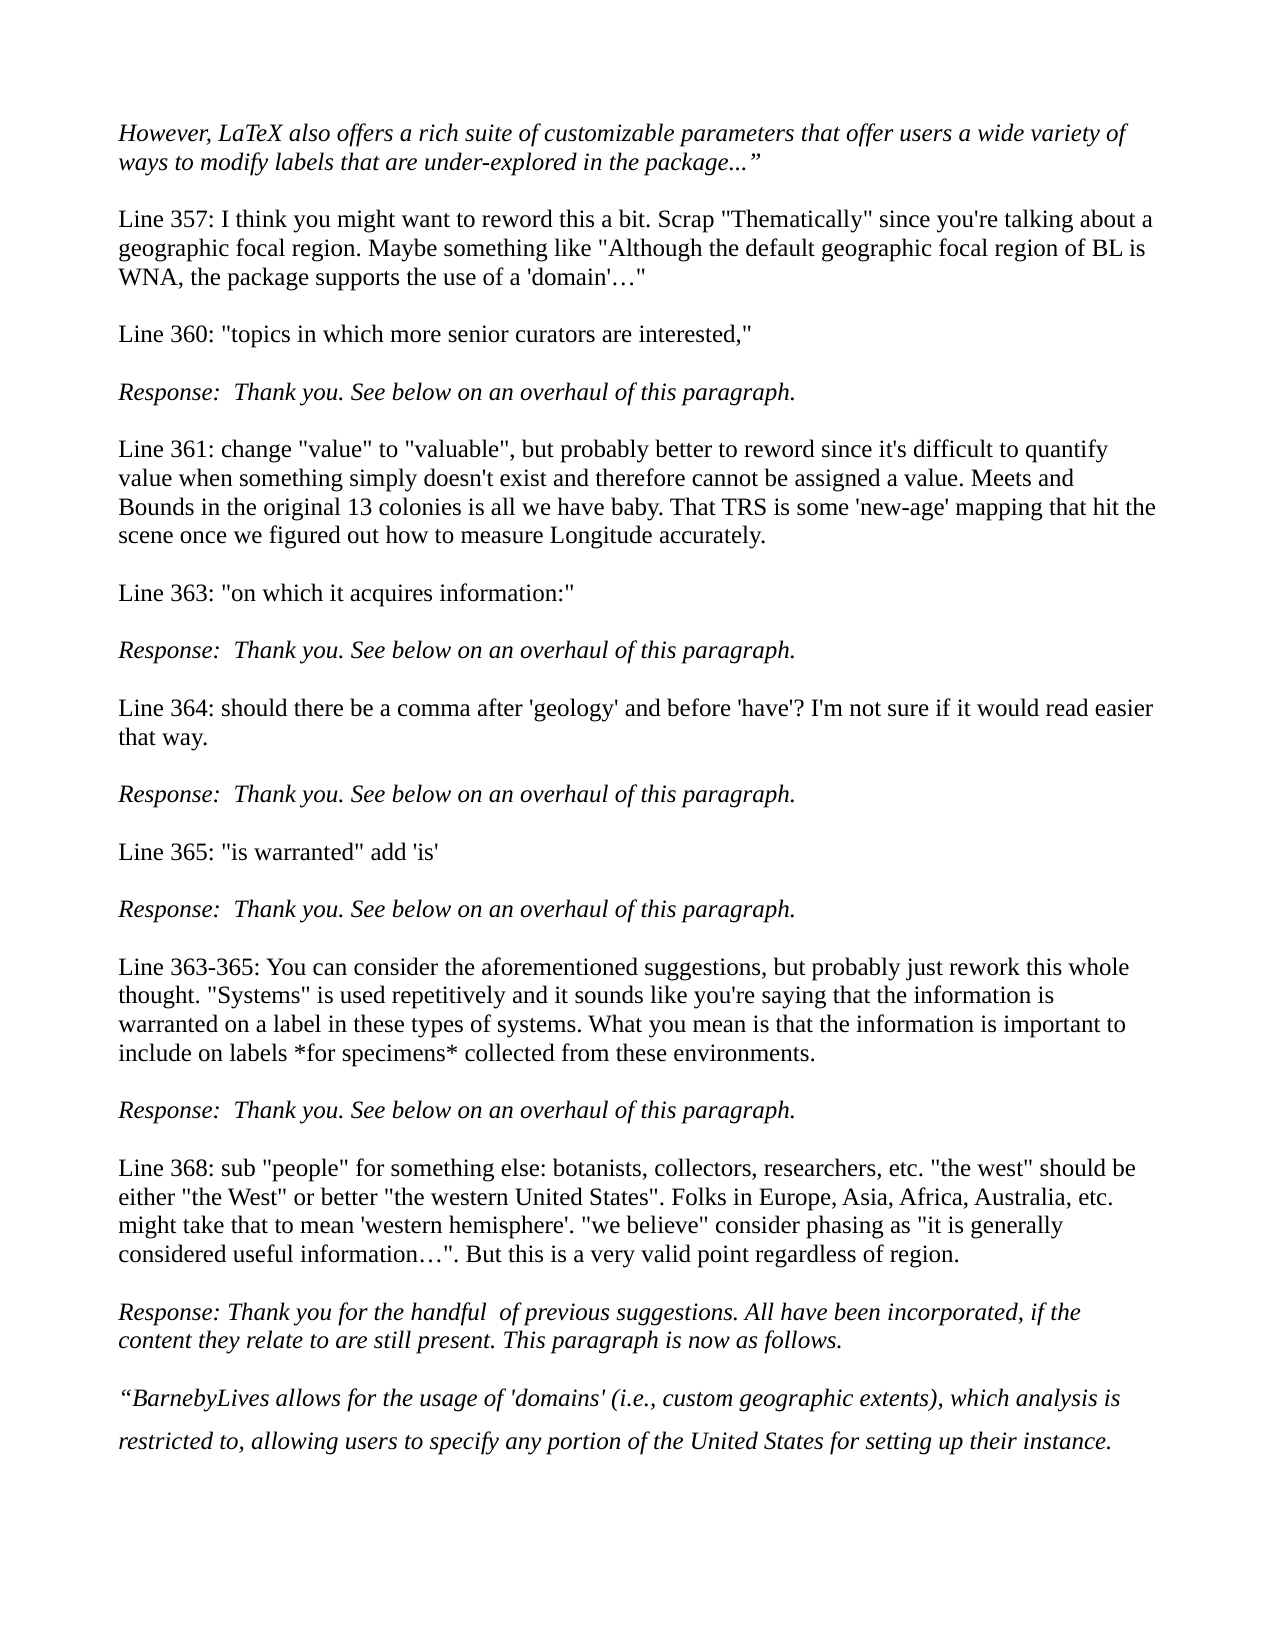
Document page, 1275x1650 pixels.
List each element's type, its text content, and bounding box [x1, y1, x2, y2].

text Response: Thank you. See below on an overhaul of this paragraph. Line 364: should there be a comma after 'geology' and before 'have'? I'm not sure if it would read easier that way. [118, 636, 1157, 751]
text Response: Thank you for the handful of previous suggestions. All have been incorporated, if the content they relate to are still present. This paragraph is now as follows. [118, 1297, 1157, 1354]
text “BarnebyLives allows for the usage of 'domains' (i.e., custom geographic extents), which analysis is restricted to, allowing users to specify any portion of the United States for setting up their instance. [118, 1383, 1157, 1455]
text Line 357: I think you might want to reword this a bit. Scrap "Thematically" since you're talking about a geographic focal region. Maybe something like "Although the default geographic focal region of BL is WNA, the package supports the use of a 'domain'…" Line 360: "topics in which more senior curators are interested," [118, 176, 1157, 348]
text Response: Thank you. See below on an overhaul of this paragraph. Line 361: change "value" to "valuable", but probably better to reword since it's difficult to quantify value when something simply doesn't exist and therefore cannot be assigned a value. Meets and Bounds in the original 13 colonies is all we have baby. That TRS is some 'new-age' mapping that hit the scene once we figured out how to measure Longitude accurately. Line 363: "on which it acquires information:" [118, 377, 1157, 607]
text Response: Thank you. See below on an overhaul of this paragraph. Line 363-365: You can consider the aforementioned suggestions, but probably just rework this whole thought. "Systems" is used repetitively and it sounds like you're saying that the information is warranted on a label in these types of systems. What you mean is that the information is important to include on labels *for specimens* collected from these environments. [118, 894, 1157, 1067]
text However, LaTeX also offers a rich suite of customizable parameters that offer users a wide variety of ways to modify labels that are under-explored in the package...” [118, 118, 1157, 176]
text Response: Thank you. See below on an overhaul of this paragraph. Line 365: "is warranted" add 'is' [118, 779, 1157, 866]
text Response: Thank you. See below on an overhaul of this paragraph. Line 368: sub "people" for something else: botanists, collectors, researchers, etc. "the west" should be either "the West" or better "the western United States". Folks in Europe, Asia, Africa, Australia, etc. might take that to mean 'western hemisphere'. "we believe" consider phasing as "it is generally considered useful information…". But this is a very valid point regardless of region. [118, 1096, 1157, 1297]
